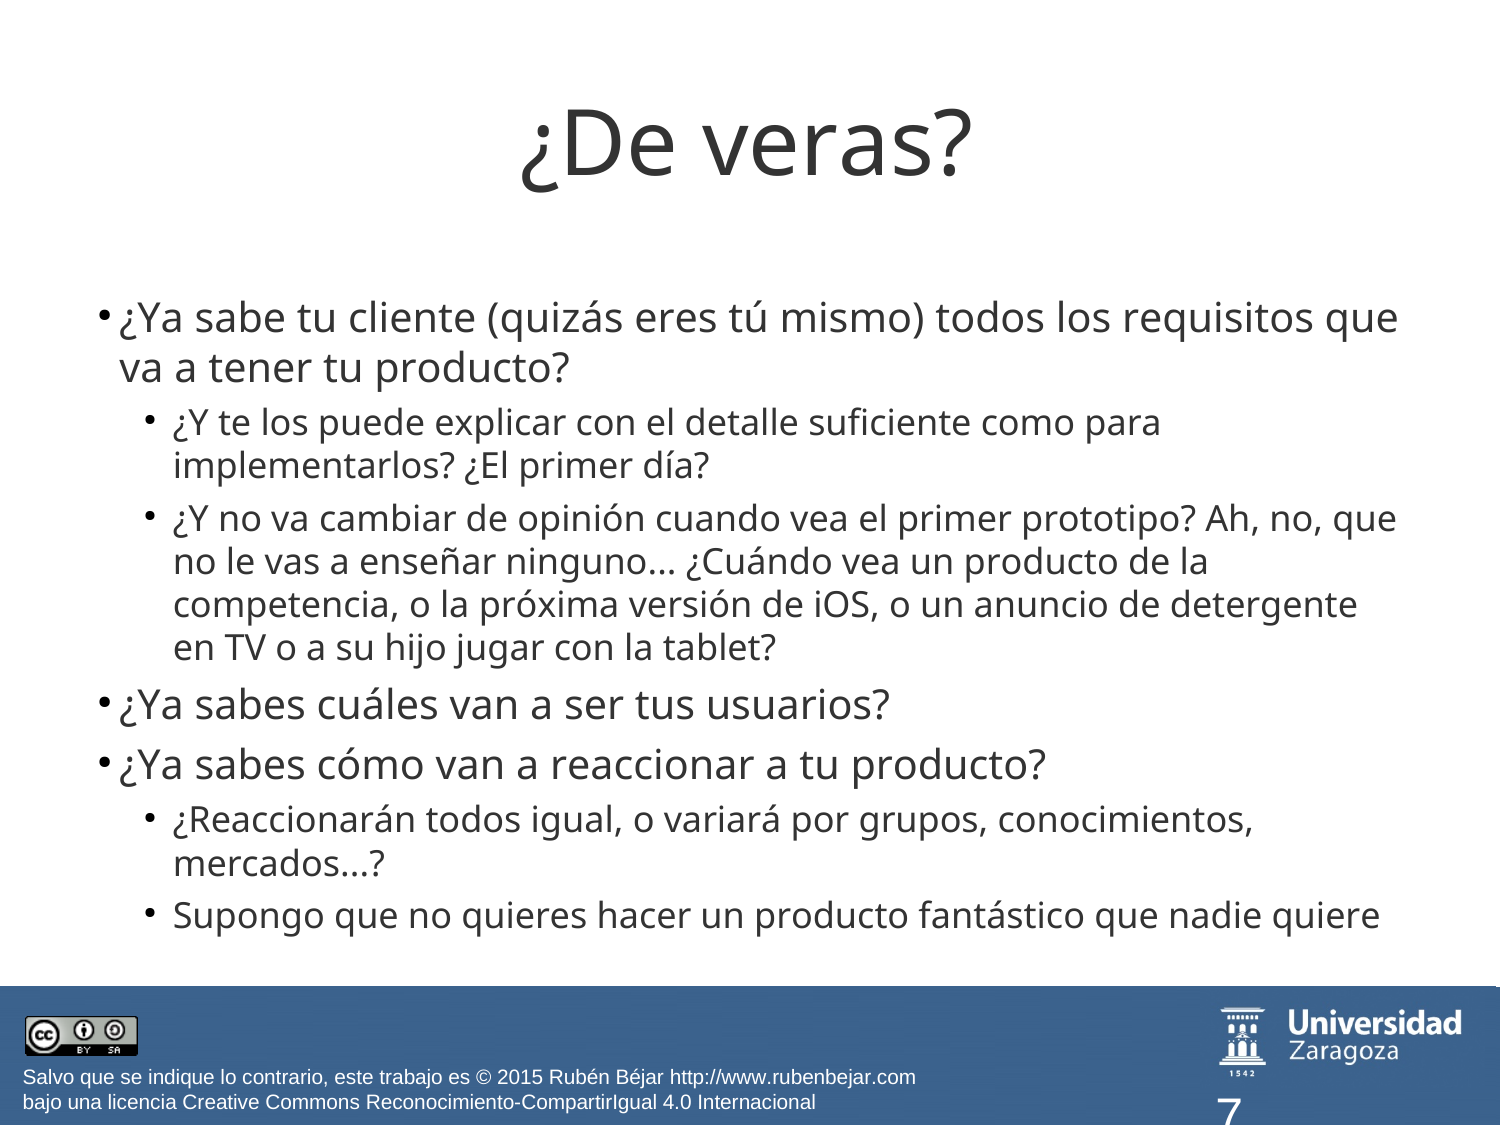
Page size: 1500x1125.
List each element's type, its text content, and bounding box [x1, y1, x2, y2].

title ¿De veras? [74, 21, 1420, 257]
list ¿Ya sabe tu cliente (quizás eres tú mismo) todos los requisitos que va a tener tu producto? ¿Y te los puede explicar con el detalle suficiente como para implementarlos? ¿El primer día? ¿Y no va cambiar de opinión cuando vea el primer prototipo? Ah, no, que no le vas a enseñar ninguno... ¿Cuándo vea un producto de la competencia, o la próxima versión de iOS, o un anuncio de detergente en TV o a su hijo jugar con la tablet? ¿Ya sabes cuáles van a ser tus usuarios? ¿Ya sabes cómo van a reaccionar a tu producto? ¿Reaccionarán todos igual, o variará por grupos, conocimientos, mercados...? Supongo que no quieres hacer un producto fantástico que nadie quiere [82, 283, 1418, 957]
picture [0, 986, 1500, 1125]
